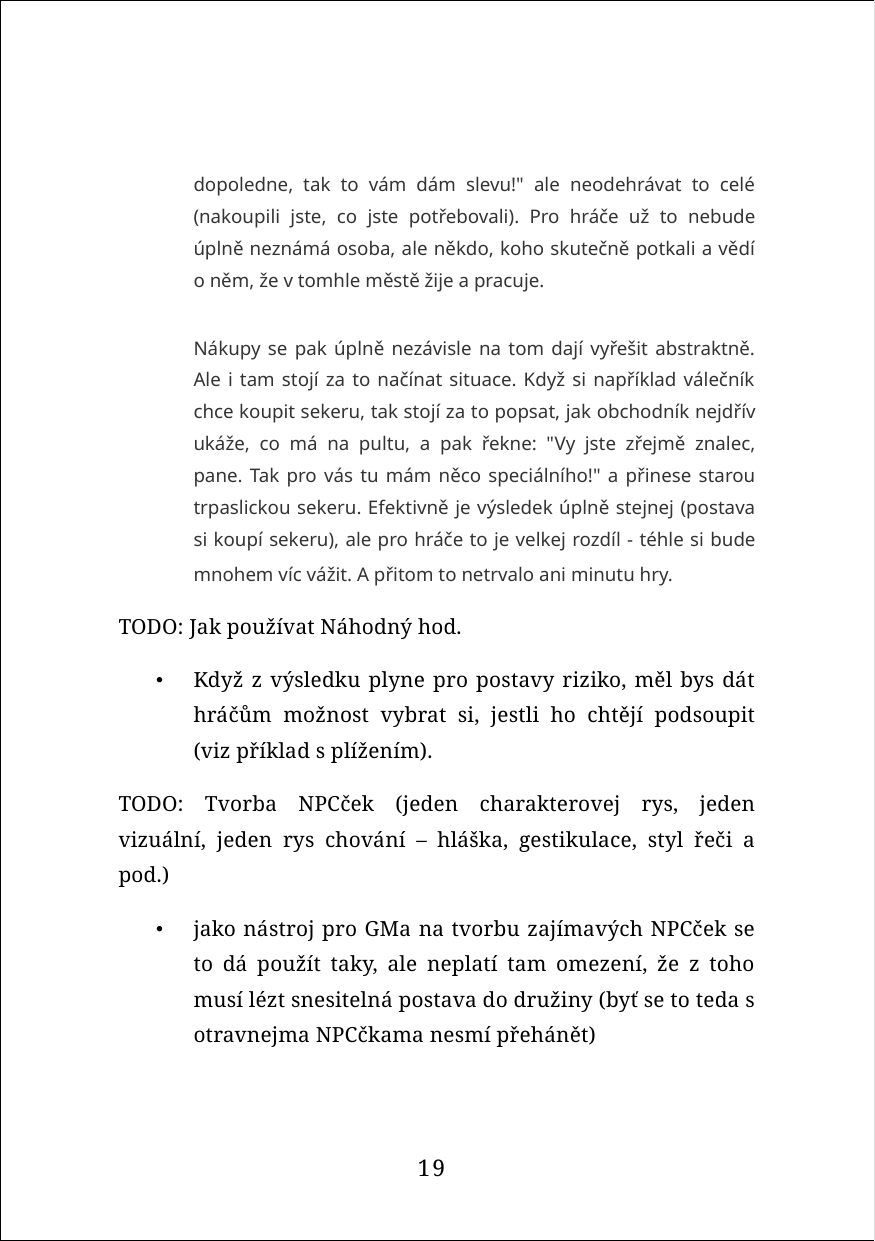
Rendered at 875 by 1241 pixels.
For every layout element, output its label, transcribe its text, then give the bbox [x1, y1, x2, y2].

text TODO: Tvorba NPCček (jeden charakterovej rys, jeden vizuální, jeden rys chování – hláška, gestikulace, styl řeči a pod.) [118, 789, 756, 889]
text TODO: Jak používat Náhodný hod. [118, 612, 756, 640]
list dopoledne, tak to vám dám slevu!" ale neodehrávat to celé (nakoupili jste, co jste potřebovali). Pro hráče už to nebude úplně neznámá osoba, ale někdo, koho skutečně potkali a vědí o něm, že v tomhle městě žije a pracuje. Nákupy se pak úplně nezávisle na tom dají vyřešit abstraktně. Ale i tam stojí za to načínat situace. Když si například válečník chce koupit sekeru, tak stojí za to popsat, jak obchodník nejdřív ukáže, co má na pultu, a pak řekne: "Vy jste zřejmě znalec, pane. Tak pro vás tu mám něco speciálního!" a přinese starou trpaslickou sekeru. Efektivně je výsledek úplně stejnej (postava si koupí sekeru), ale pro hráče to je velkej rozdíl - téhle si bude mnohem víc vážit. A přitom to netrvalo ani minutu hry. [156, 172, 756, 587]
list Když z výsledku plyne pro postavy riziko, měl bys dát hráčům možnost vybrat si, jestli ho chtějí podsoupit (viz příklad s plížením). [156, 665, 756, 764]
list jako nástroj pro GMa na tvorbu zajímavých NPCček se to dá použít taky, ale neplatí tam omezení, že z toho musí lézt snesitelná postava do družiny (byť se to teda s otravnejma NPCčkama nesmí přehánět) [156, 914, 756, 1049]
